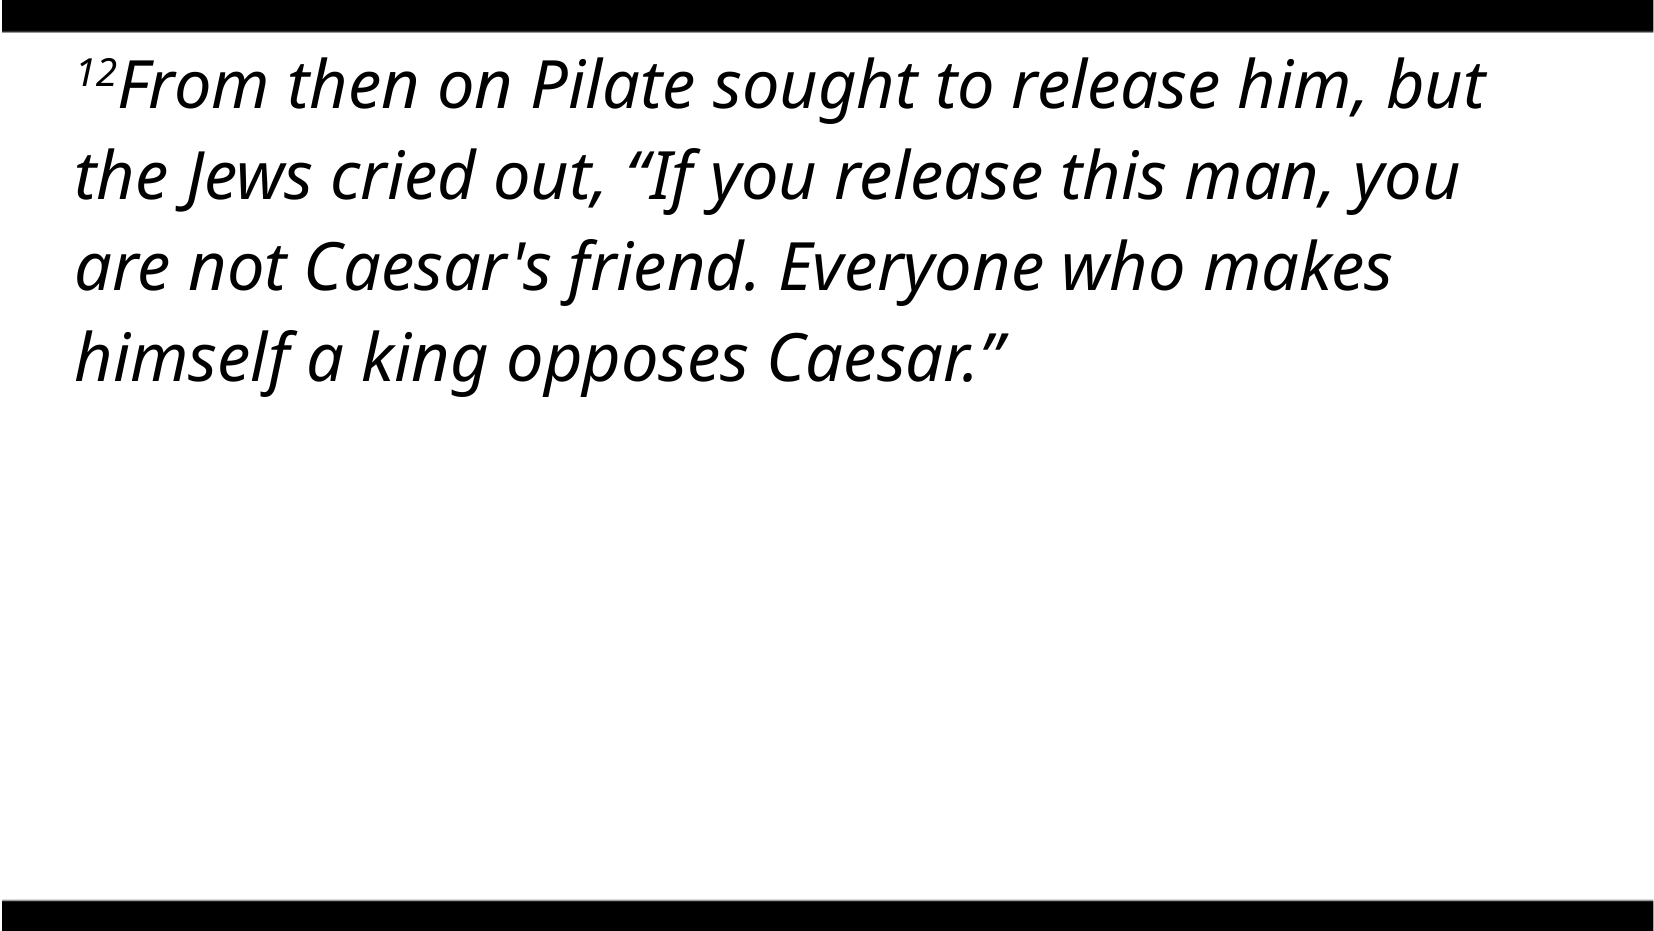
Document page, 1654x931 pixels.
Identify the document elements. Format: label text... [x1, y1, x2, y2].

text_box 12From then on Pilate sought to release him, but the Jews cried out, “If you release this man, you are not Caesar's friend. Everyone who makes himself a king opposes Caesar.” [60, 30, 1591, 421]
picture [2, 0, 1654, 931]
